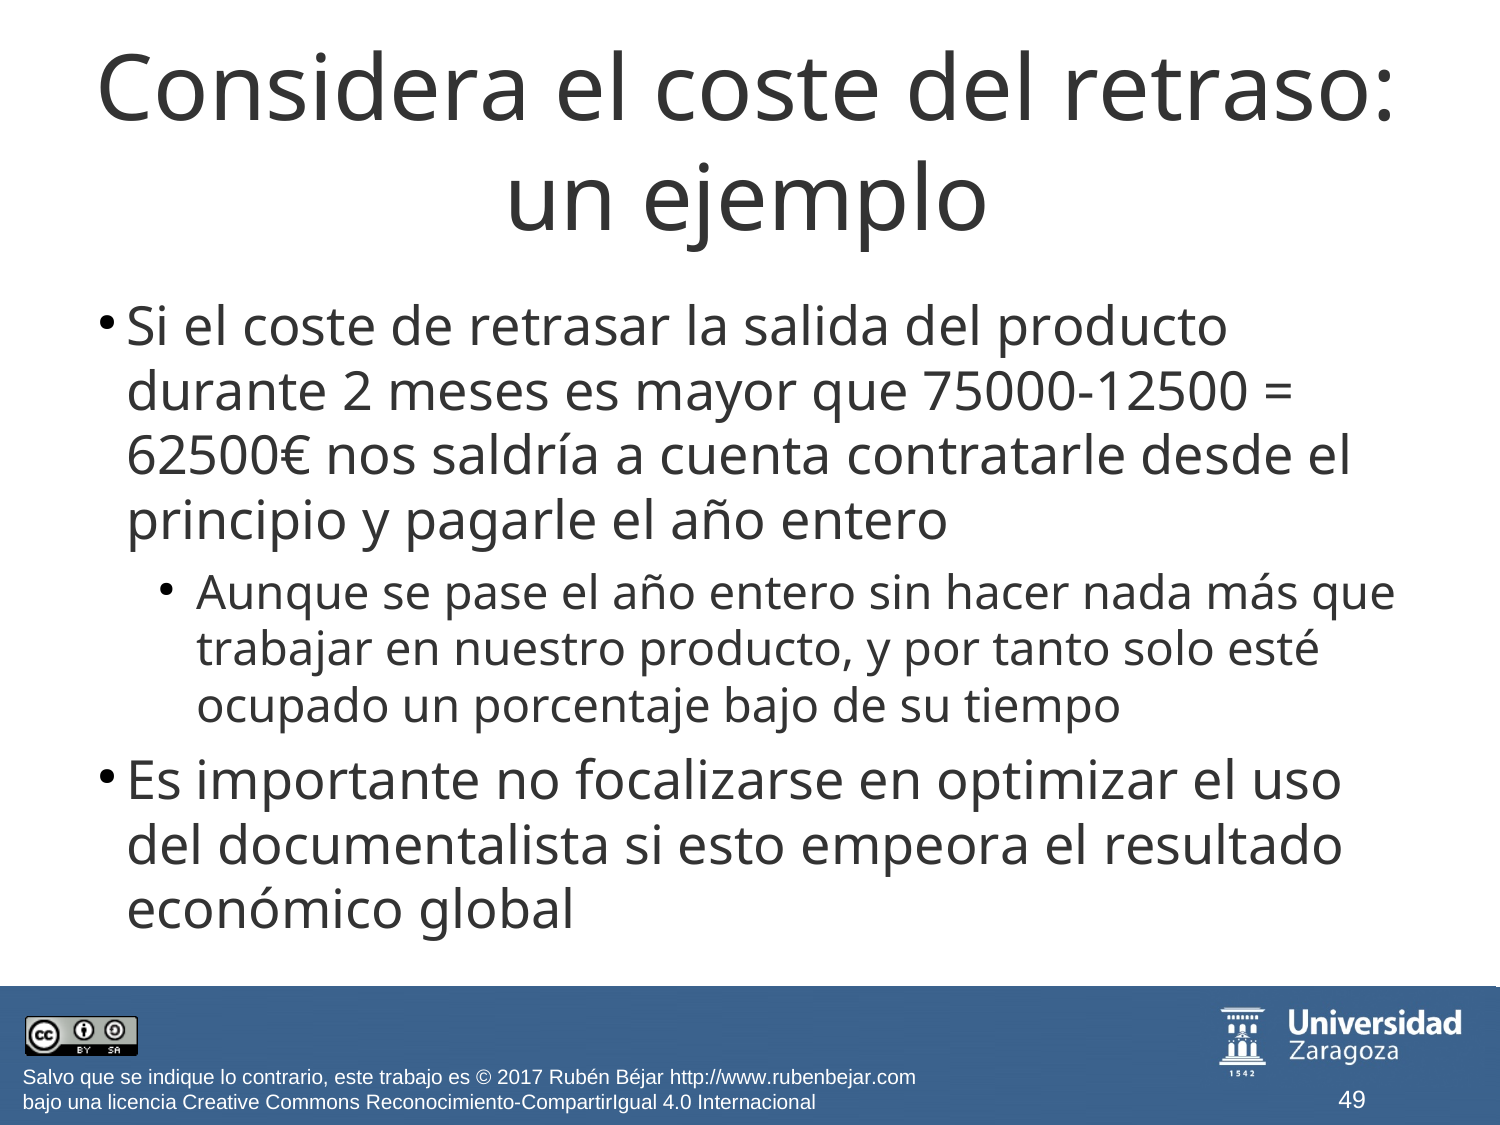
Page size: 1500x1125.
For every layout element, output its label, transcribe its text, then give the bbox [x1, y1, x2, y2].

picture [0, 986, 1500, 1125]
list Si el coste de retrasar la salida del producto durante 2 meses es mayor que 75000-12500 = 62500€ nos saldría a cuenta contratarle desde el principio y pagarle el año entero Aunque se pase el año entero sin hacer nada más que trabajar en nuestro producto, y por tanto solo esté ocupado un porcentaje bajo de su tiempo Es importante no focalizarse en optimizar el uso del documentalista si esto empeora el resultado económico global [82, 283, 1418, 957]
title Considera el coste del retraso: un ejemplo [74, 20, 1420, 257]
